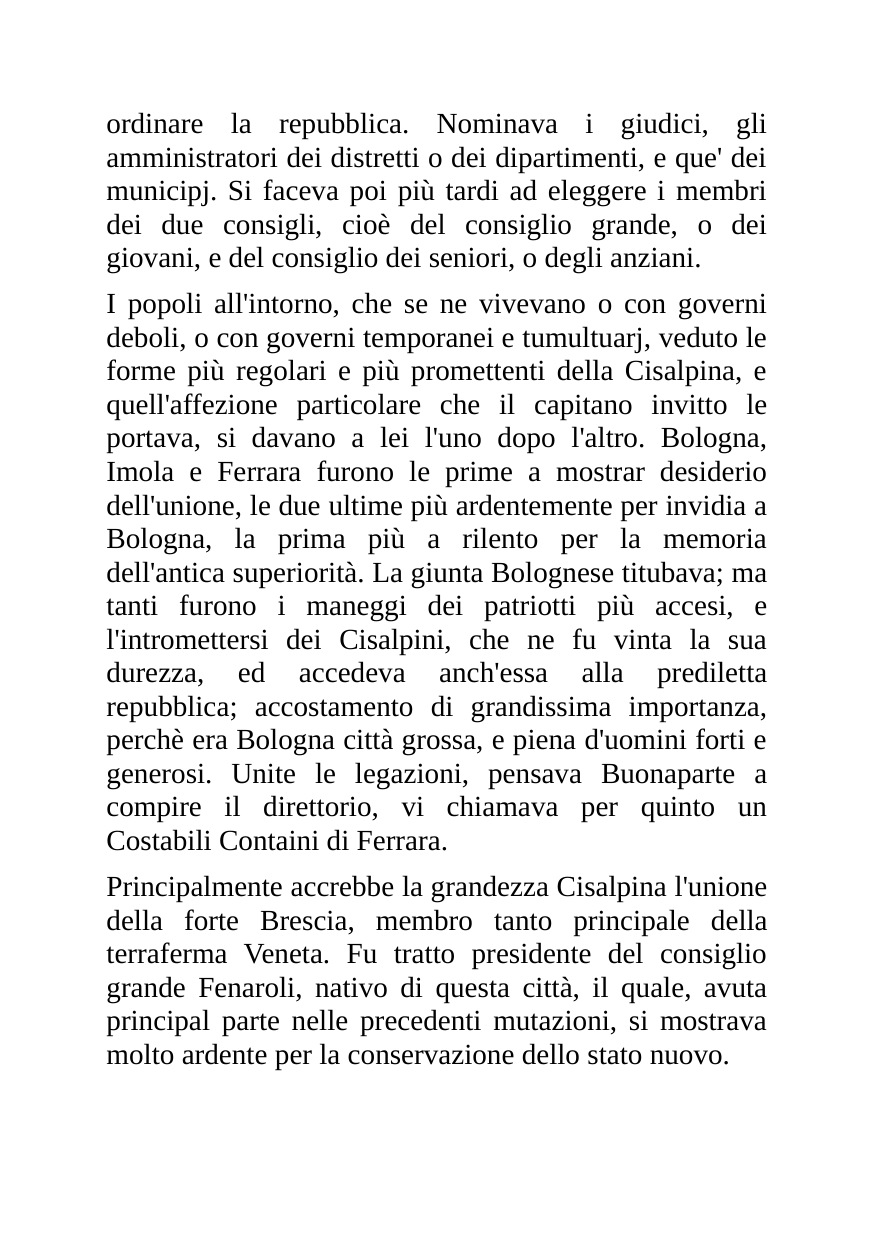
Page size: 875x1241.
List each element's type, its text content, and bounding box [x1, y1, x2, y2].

text ordinare la repubblica. Nominava i giudici, gli amministratori dei distretti o dei dipartimenti, e que' dei municipj. Si faceva poi più tardi ad eleggere i membri dei due consigli, cioè del consiglio grande, o dei giovani, e del consiglio dei seniori, o degli anziani. [106, 106, 768, 274]
text I popoli all'intorno, che se ne vivevano o con governi deboli, o con governi temporanei e tumultuarj, veduto le forme più regolari e più promettenti della Cisalpina, e quell'affezione particolare che il capitano invitto le portava, si davano a lei l'uno dopo l'altro. Bologna, Imola e Ferrara furono le prime a mostrar desiderio dell'unione, le due ultime più ardentemente per invidia a Bologna, la prima più a rilento per la memoria dell'antica superiorità. La giunta Bolognese titubava; ma tanti furono i maneggi dei patriotti più accesi, e l'intromettersi dei Cisalpini, che ne fu vinta la sua durezza, ed accedeva anch'essa alla prediletta repubblica; accostamento di grandissima importanza, perchè era Bologna città grossa, e piena d'uomini forti e generosi. Unite le legazioni, pensava Buonaparte a compire il direttorio, vi chiamava per quinto un Costabili Containi di Ferrara. [106, 286, 768, 857]
text Principalmente accrebbe la grandezza Cisalpina l'unione della forte Brescia, membro tanto principale della terraferma Veneta. Fu tratto presidente del consiglio grande Fenaroli, nativo di questa città, il quale, avuta principal parte nelle precedenti mutazioni, si mostrava molto ardente per la conservazione dello stato nuovo. [106, 869, 768, 1070]
